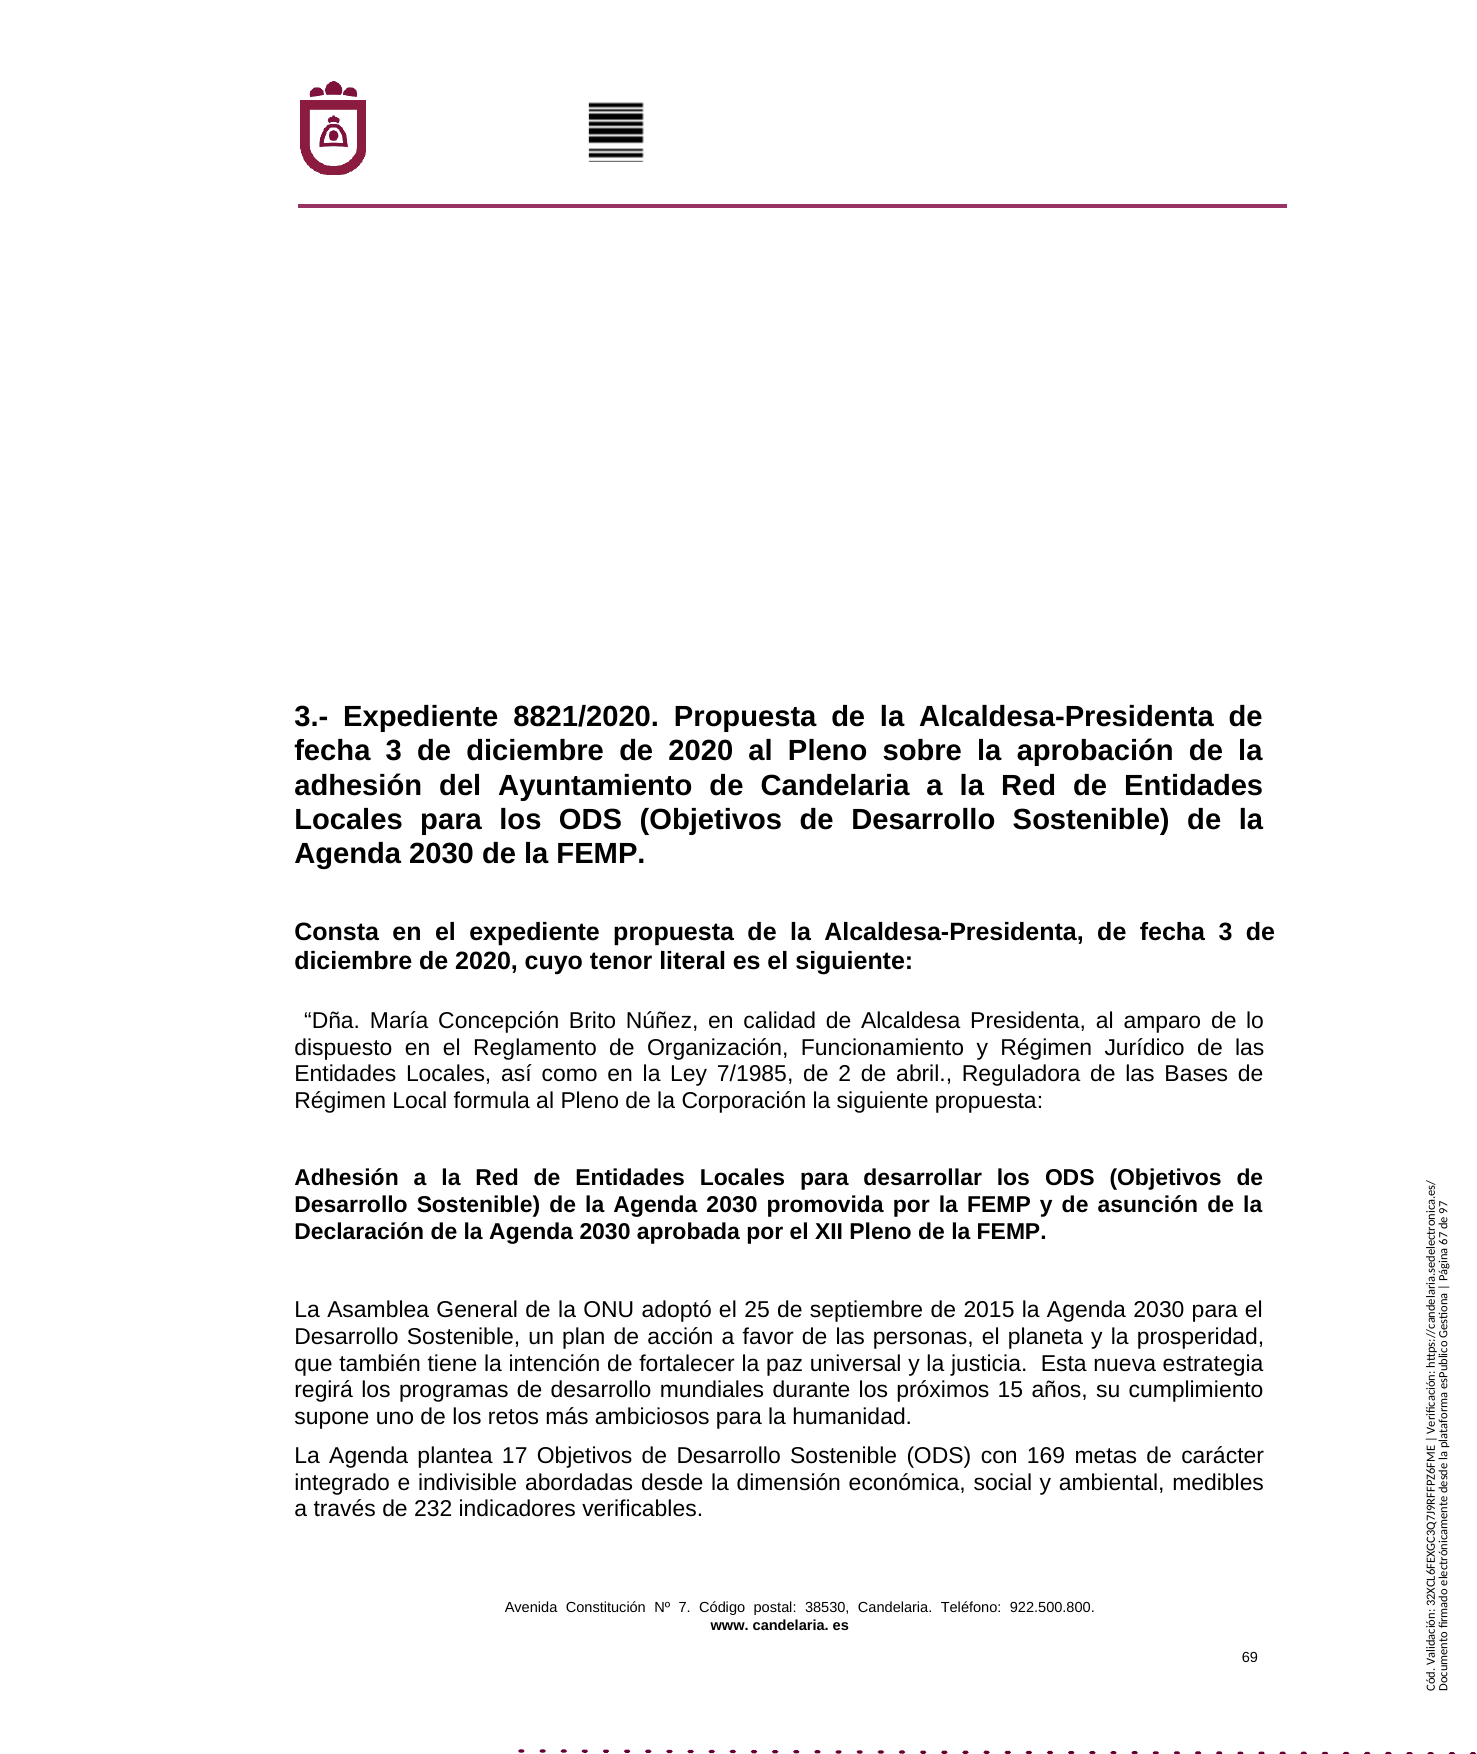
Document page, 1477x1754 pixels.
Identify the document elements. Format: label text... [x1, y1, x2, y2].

text “Dña. María Concepción Brito Núñez, en calidad de Alcaldesa Presidenta, al amparo de lo dispuesto en el Reglamento de Organización, Funcionamiento y Régimen Jurídico de las Entidades Locales, así como en la Ley 7/1985, de 2 de abril., Reguladora de las Bases de Régimen Local formula al Pleno de la Corporación la siguiente propuesta: [294, 1007, 1265, 1113]
text La Agenda plantea 17 Objetivos de Desarrollo Sostenible (ODS) con 169 metas de carácter integrado e indivisible abordadas desde la dimensión económica, social y ambiental, medibles a través de 232 indicadores verificables. [294, 1442, 1265, 1522]
text Adhesión a la Red de Entidades Locales para desarrollar los ODS (Objetivos de Desarrollo Sostenible) de la Agenda 2030 promovida por la FEMP y de asunción de la Declaración de la Agenda 2030 aprobada por el XII Pleno de la FEMP. [294, 1163, 1264, 1244]
text La Asamblea General de la ONU adoptó el 25 de septiembre de 2015 la Agenda 2030 para el Desarrollo Sostenible, un plan de acción a favor de las personas, el planeta y la prosperidad, que también tiene la intención de fortalecer la paz universal y la justicia. Esta nueva estrategia regirá los programas de desarrollo mundiales durante los próximos 15 años, su cumplimiento supone uno de los retos más ambiciosos para la humanidad. [294, 1296, 1265, 1430]
text Consta en el expediente propuesta de la Alcaldesa-Presidenta, de fecha 3 de diciembre de 2020, cuyo tenor literal es el siguiente: [294, 917, 1277, 975]
text 3.- Expediente 8821/2020. Propuesta de la Alcaldesa-Presidenta de fecha 3 de diciembre de 2020 al Pleno sobre la aprobación de la adhesión del Ayuntamiento de Candelaria a la Red de Entidades Locales para los ODS (Objetivos de Desarrollo Sostenible) de la Agenda 2030 de la FEMP. [294, 699, 1264, 870]
